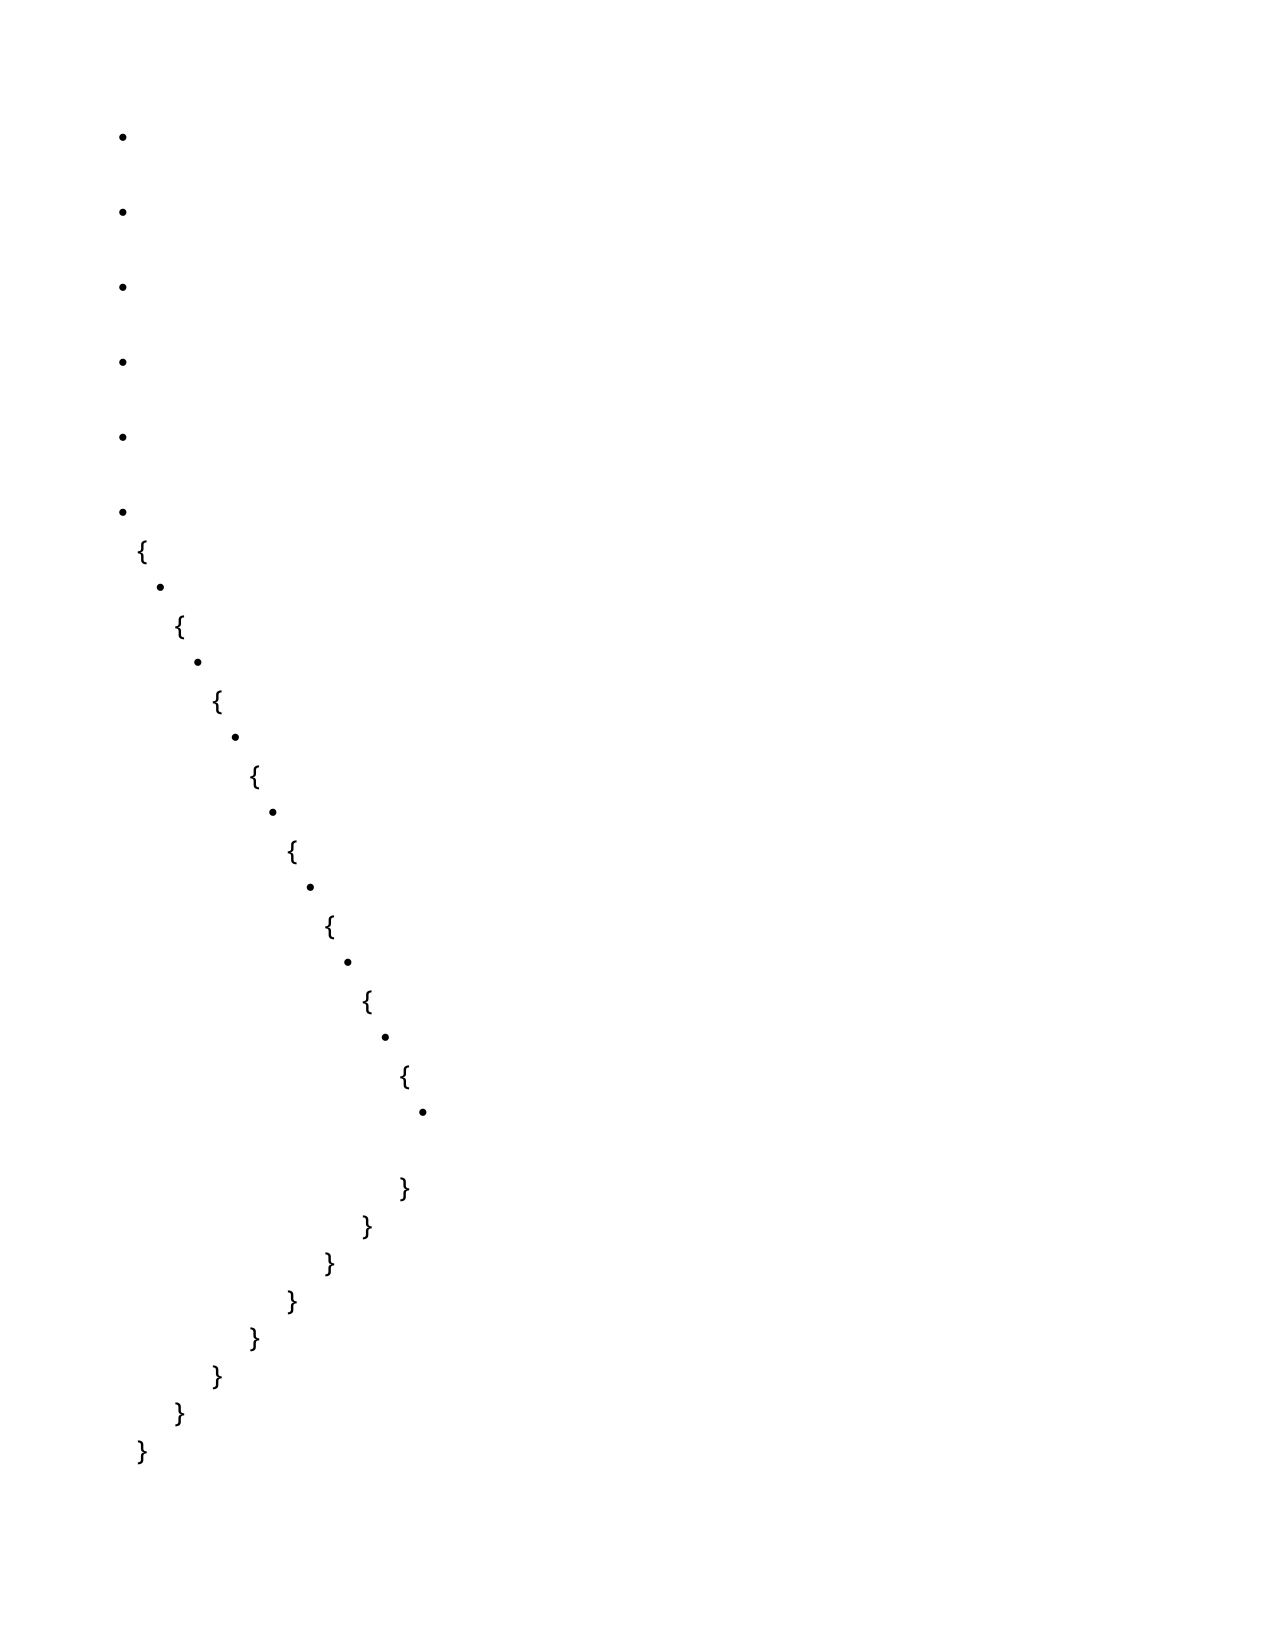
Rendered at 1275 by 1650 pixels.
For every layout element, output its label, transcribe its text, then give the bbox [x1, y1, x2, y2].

text } [362, 1206, 1157, 1243]
text } [324, 1243, 1157, 1281]
text { [174, 606, 1157, 643]
text { [212, 681, 1157, 718]
text { [287, 831, 1157, 868]
text } [174, 1393, 1157, 1431]
text { [362, 981, 1157, 1018]
text { [249, 756, 1157, 793]
text } [249, 1318, 1157, 1356]
text } [137, 1431, 1157, 1468]
text } [287, 1281, 1157, 1318]
text { [399, 1056, 1157, 1093]
text } [399, 1168, 1157, 1206]
text { [137, 531, 1157, 568]
text } [212, 1356, 1157, 1393]
text { [324, 906, 1157, 943]
